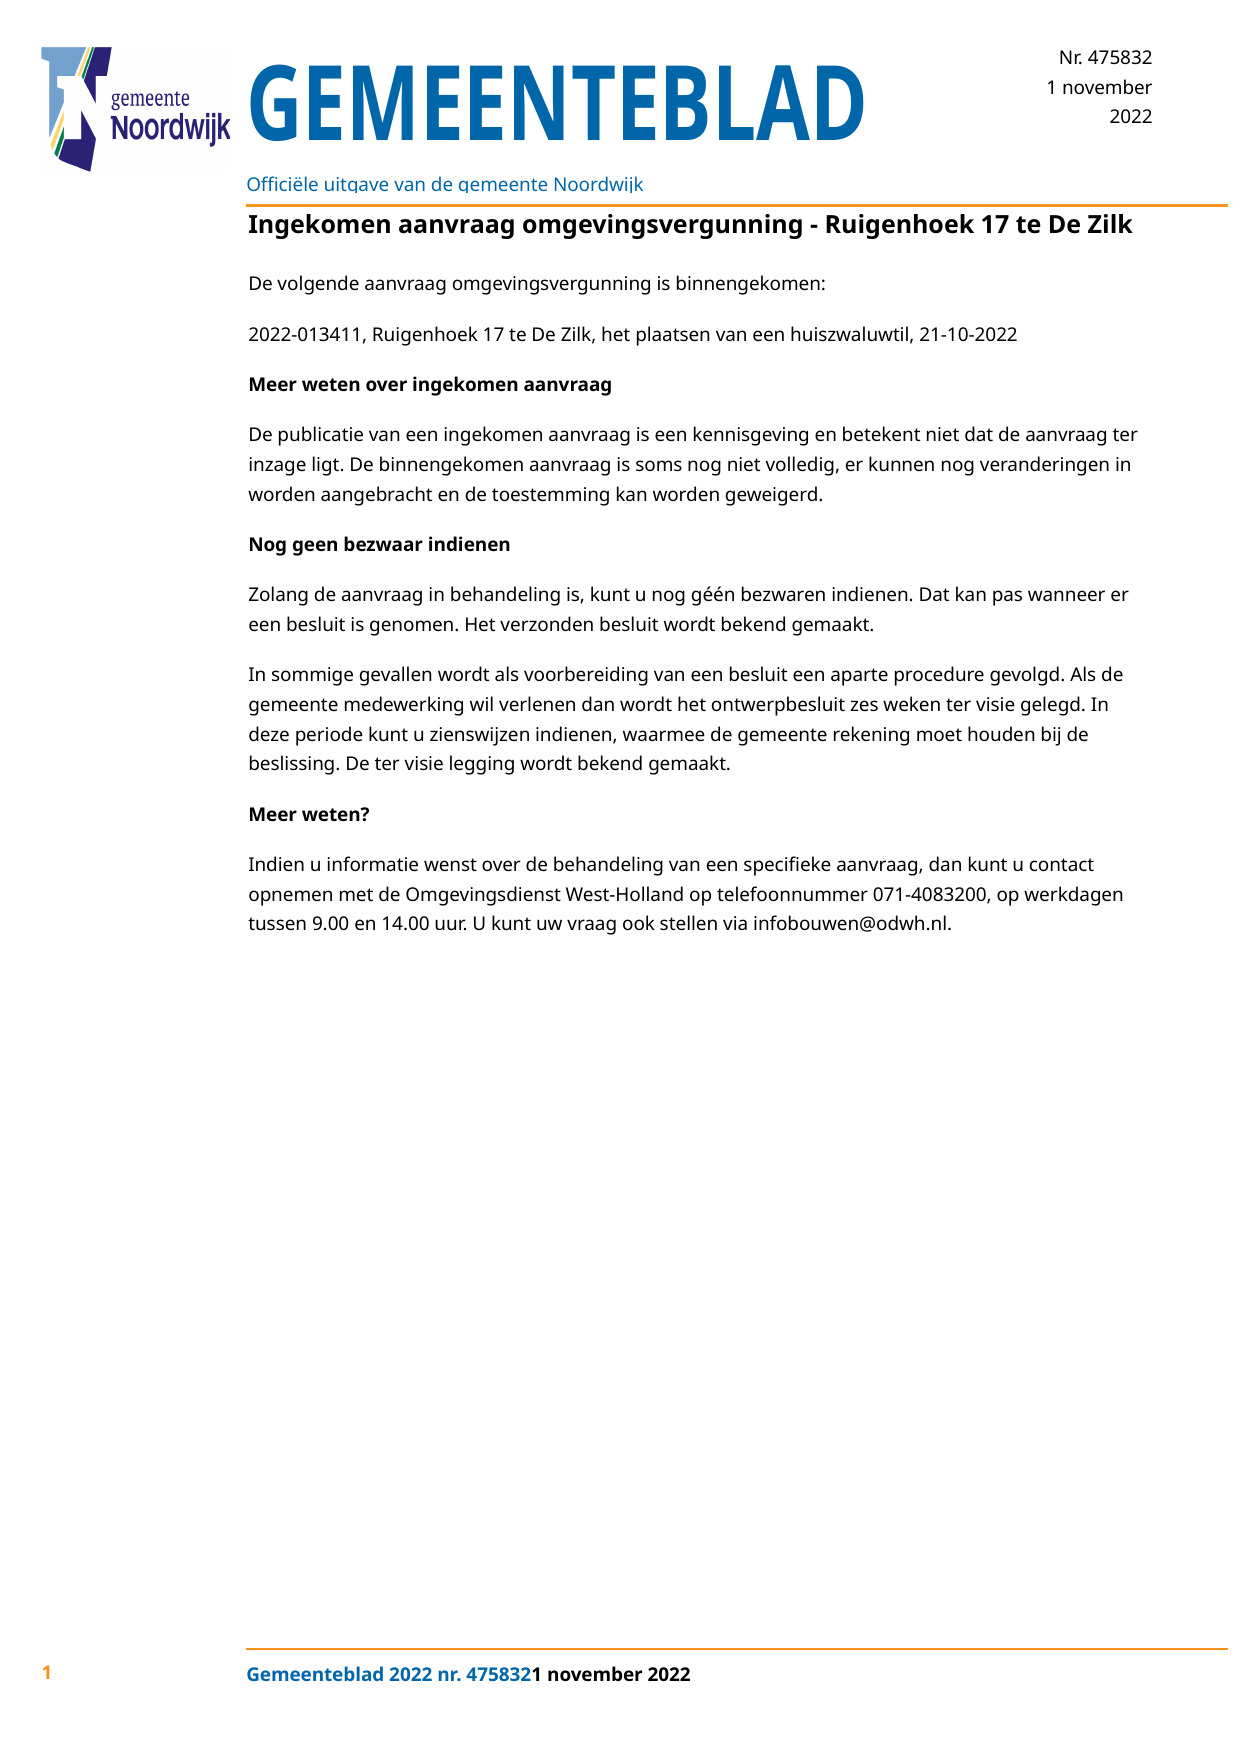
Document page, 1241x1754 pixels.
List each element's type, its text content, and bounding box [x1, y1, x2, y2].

text Meer weten over ingekomen aanvraag [248, 371, 1152, 397]
text Zolang de aanvraag in behandeling is, kunt u nog géén bezwaren indienen. Dat kan pas wanneer er een besluit is genomen. Het verzonden besluit wordt bekend gemaakt. [248, 582, 1152, 637]
text 2022-013411, Ruigenhoek 17 te De Zilk, het plaatsen van een huiszwaluwtil, 21-10-2022 [248, 321, 1152, 346]
picture [41, 47, 231, 172]
text In sommige gevallen wordt als voorbereiding van een besluit een aparte procedure gevolgd. Als de gemeente medewerking wil verlenen dan wordt het ontwerpbesluit zes weken ter visie gelegd. In deze periode kunt u zienswijzen indienen, waarmee de gemeente rekening moet houden bij de beslissing. De ter visie legging wordt bekend gemaakt. [248, 662, 1152, 776]
text Nog geen bezwaar indienen [248, 531, 1152, 557]
text Meer weten? [248, 801, 1152, 826]
text Indien u informatie wenst over de behandeling van een specifieke aanvraag, dan kunt u contact opnemen met de Omgevingsdienst West-Holland op telefoonnummer 071-4083200, op werkdagen tussen 9.00 en 14.00 uur. U kunt uw vraag ook stellen via infobouwen@odwh.nl. [248, 851, 1152, 936]
text Ingekomen aanvraag omgevingsvergunning - Ruigenhoek 17 te De Zilk [248, 207, 1152, 241]
text De volgende aanvraag omgevingsvergunning is binnengekomen: [248, 270, 1152, 296]
text De publicatie van een ingekomen aanvraag is een kennisgeving en betekent niet dat de aanvraag ter inzage ligt. De binnengekomen aanvraag is soms nog niet volledig, er kunnen nog veranderingen in worden aangebracht en de toestemming kan worden geweigerd. [248, 422, 1152, 506]
